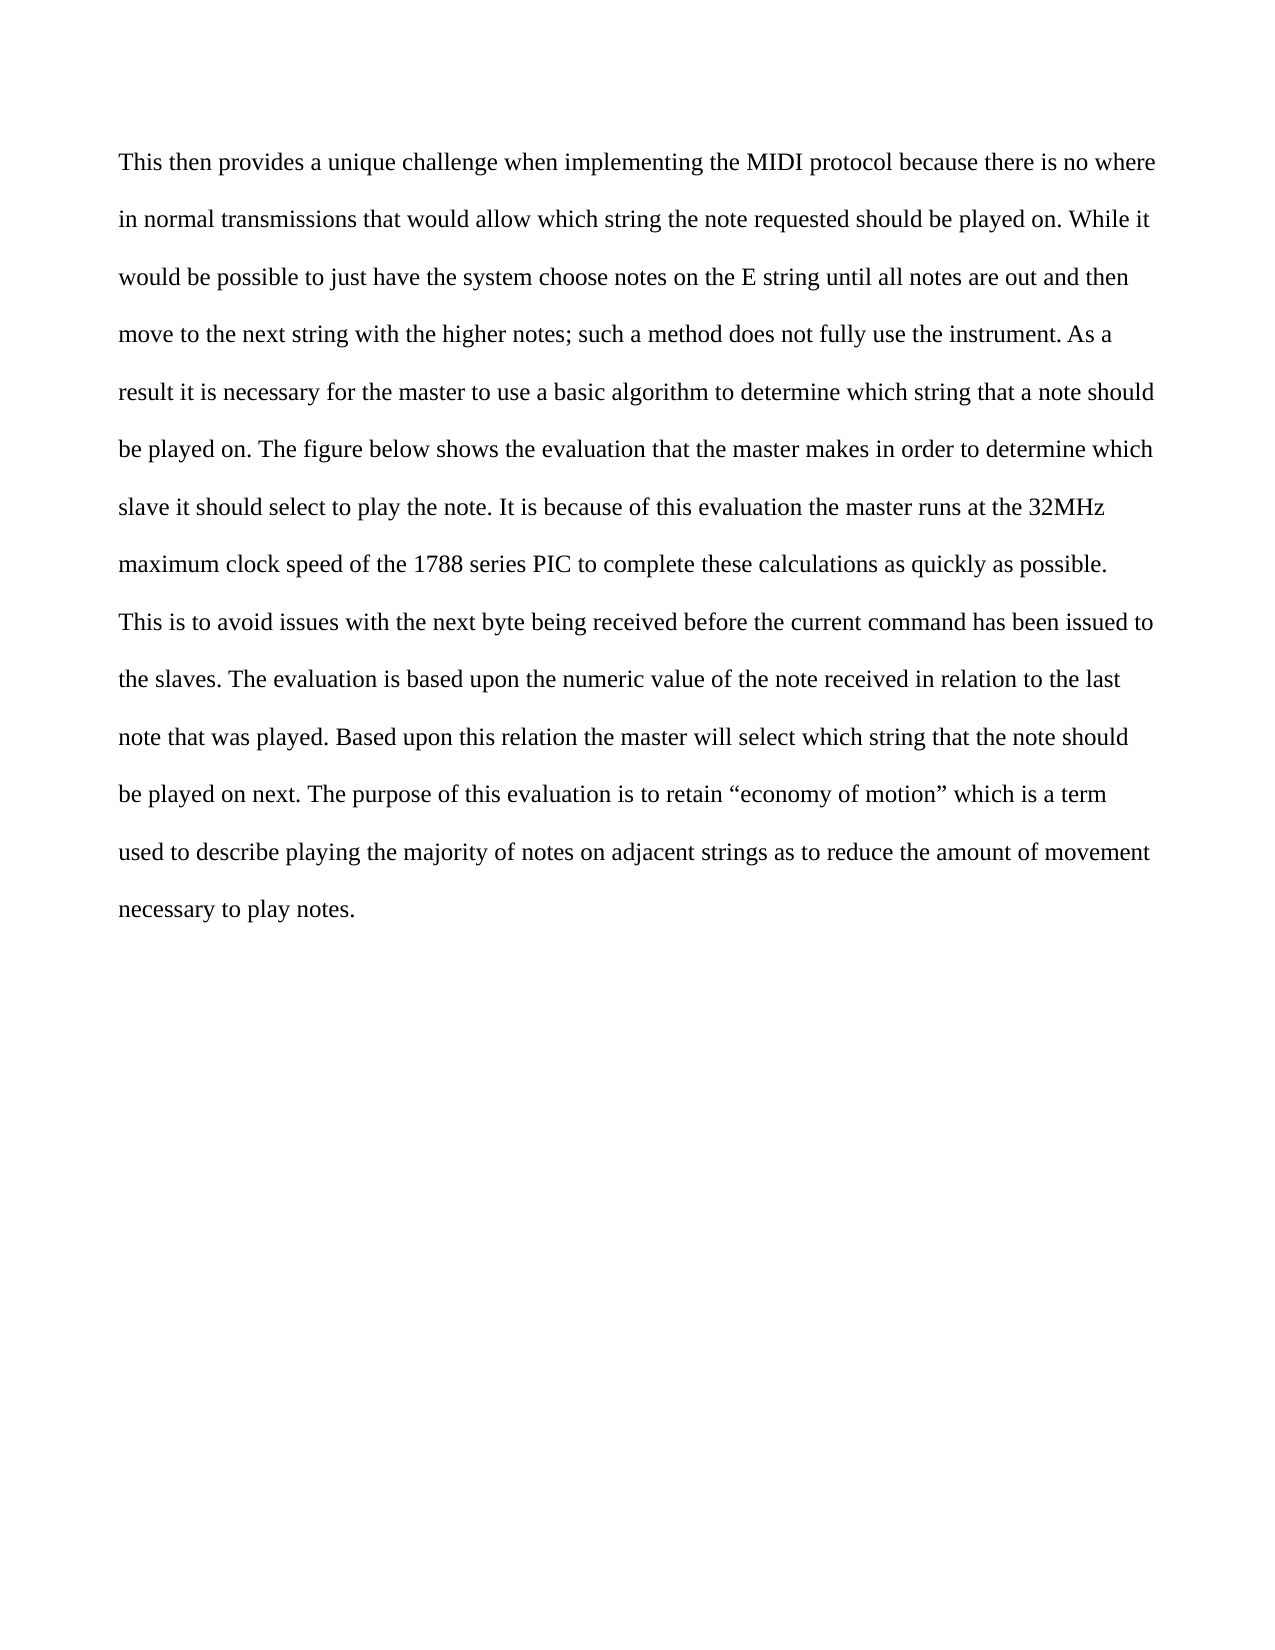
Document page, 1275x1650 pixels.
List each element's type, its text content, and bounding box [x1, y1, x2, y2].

text This then provides a unique challenge when implementing the MIDI protocol because there is no where in normal transmissions that would allow which string the note requested should be played on. While it would be possible to just have the system choose notes on the E string until all notes are out and then move to the next string with the higher notes; such a method does not fully use the instrument. As a result it is necessary for the master to use a basic algorithm to determine which string that a note should be played on. The figure below shows the evaluation that the master makes in order to determine which slave it should select to play the note. It is because of this evaluation the master runs at the 32MHz maximum clock speed of the 1788 series PIC to complete these calculations as quickly as possible. This is to avoid issues with the next byte being received before the current command has been issued to the slaves. The evaluation is based upon the numeric value of the note received in relation to the last note that was played. Based upon this relation the master will select which string that the note should be played on next. The purpose of this evaluation is to retain “economy of motion” which is a term used to describe playing the majority of notes on adjacent strings as to reduce the amount of movement necessary to play notes. [118, 147, 1157, 923]
